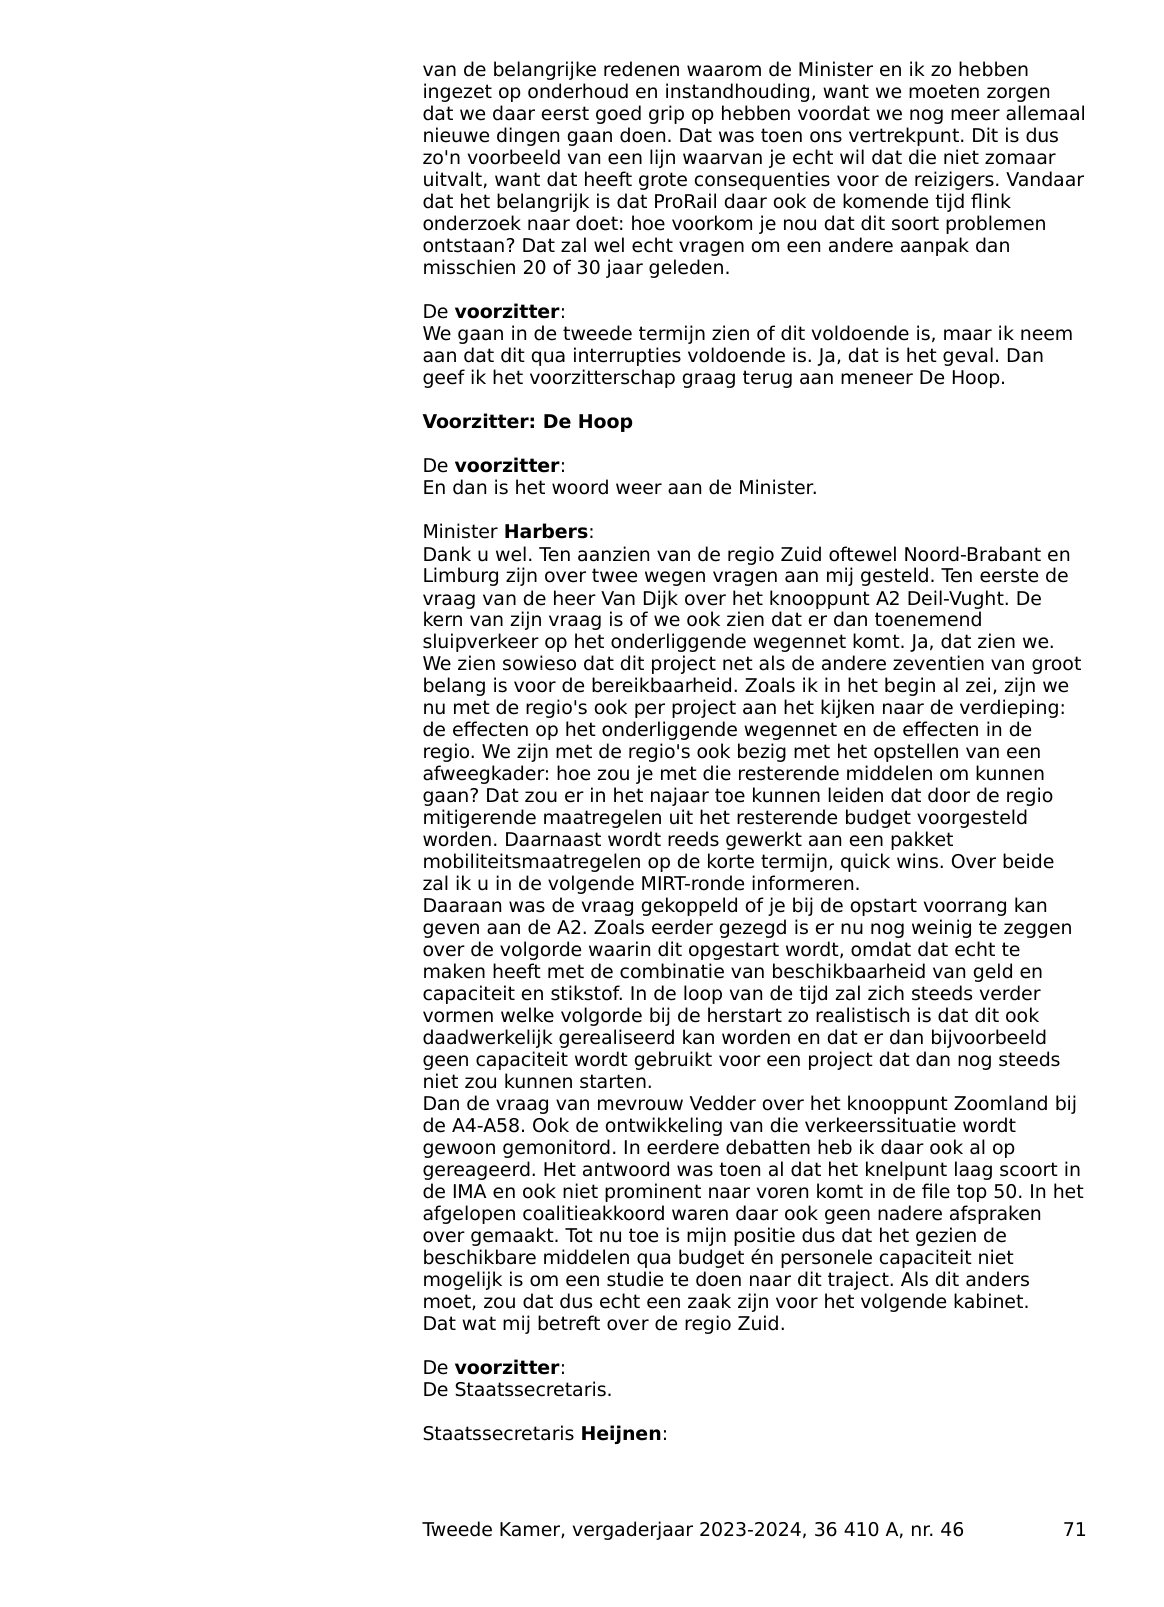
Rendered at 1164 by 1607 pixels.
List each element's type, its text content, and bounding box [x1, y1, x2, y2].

text De voorzitter: [422, 455, 1087, 477]
text Daaraan was de vraag gekoppeld of je bij de opstart voorrang kan geven aan de A2. Zoals eerder gezegd is er nu nog weinig te zeggen over de volgorde waarin dit opgestart wordt, omdat dat echt te maken heeft met de combinatie van beschikbaarheid van geld en capaciteit en stikstof. In de loop van de tijd zal zich steeds verder vormen welke volgorde bij de herstart zo realistisch is dat dit ook daadwerkelijk gerealiseerd kan worden en dat er dan bijvoorbeeld geen capaciteit wordt gebruikt voor een project dat dan nog steeds niet zou kunnen starten. [422, 895, 1087, 1093]
text Staatssecretaris Heijnen: [422, 1423, 1087, 1445]
text Dat wat mij betreft over de regio Zuid. [422, 1313, 1087, 1335]
text Dan de vraag van mevrouw Vedder over het knooppunt Zoomland bij de A4-A58. Ook de ontwikkeling van die verkeerssituatie wordt gewoon gemonitord. In eerdere debatten heb ik daar ook al op gereageerd. Het antwoord was toen al dat het knelpunt laag scoort in de IMA en ook niet prominent naar voren komt in de file top 50. In het afgelopen coalitieakkoord waren daar ook geen nadere afspraken over gemaakt. Tot nu toe is mijn positie dus dat het gezien de beschikbare middelen qua budget én personele capaciteit niet mogelijk is om een studie te doen naar dit traject. Als dit anders moet, zou dat dus echt een zaak zijn voor het volgende kabinet. [422, 1093, 1087, 1313]
text Voorzitter: De Hoop [422, 411, 1087, 433]
text van de belangrijke redenen waarom de Minister en ik zo hebben ingezet op onderhoud en instandhouding, want we moeten zorgen dat we daar eerst goed grip op hebben voordat we nog meer allemaal nieuwe dingen gaan doen. Dat was toen ons vertrekpunt. Dit is dus zo'n voorbeeld van een lijn waarvan je echt wil dat die niet zomaar uitvalt, want dat heeft grote consequenties voor de reizigers. Vandaar dat het belangrijk is dat ProRail daar ook de komende tijd flink onderzoek naar doet: hoe voorkom je nou dat dit soort problemen ontstaan? Dat zal wel echt vragen om een andere aanpak dan misschien 20 of 30 jaar geleden. [422, 59, 1087, 279]
text De Staatssecretaris. [422, 1379, 1087, 1401]
text En dan is het woord weer aan de Minister. [422, 477, 1087, 499]
text De voorzitter: [422, 1357, 1087, 1379]
text Minister Harbers: [422, 521, 1087, 543]
text Dank u wel. Ten aanzien van de regio Zuid oftewel Noord-Brabant en Limburg zijn over twee wegen vragen aan mij gesteld. Ten eerste de vraag van de heer Van Dijk over het knooppunt A2 Deil-Vught. De kern van zijn vraag is of we ook zien dat er dan toenemend sluipverkeer op het onderliggende wegennet komt. Ja, dat zien we. We zien sowieso dat dit project net als de andere zeventien van groot belang is voor de bereikbaarheid. Zoals ik in het begin al zei, zijn we nu met de regio's ook per project aan het kijken naar de verdieping: de effecten op het onderliggende wegennet en de effecten in de regio. We zijn met de regio's ook bezig met het opstellen van een afweegkader: hoe zou je met die resterende middelen om kunnen gaan? Dat zou er in het najaar toe kunnen leiden dat door de regio mitigerende maatregelen uit het resterende budget voorgesteld worden. Daarnaast wordt reeds gewerkt aan een pakket mobiliteitsmaatregelen op de korte termijn, quick wins. Over beide zal ik u in de volgende MIRT-ronde informeren. [422, 543, 1087, 895]
text We gaan in de tweede termijn zien of dit voldoende is, maar ik neem aan dat dit qua interrupties voldoende is. Ja, dat is het geval. Dan geef ik het voorzitterschap graag terug aan meneer De Hoop. [422, 323, 1087, 389]
text De voorzitter: [422, 301, 1087, 323]
